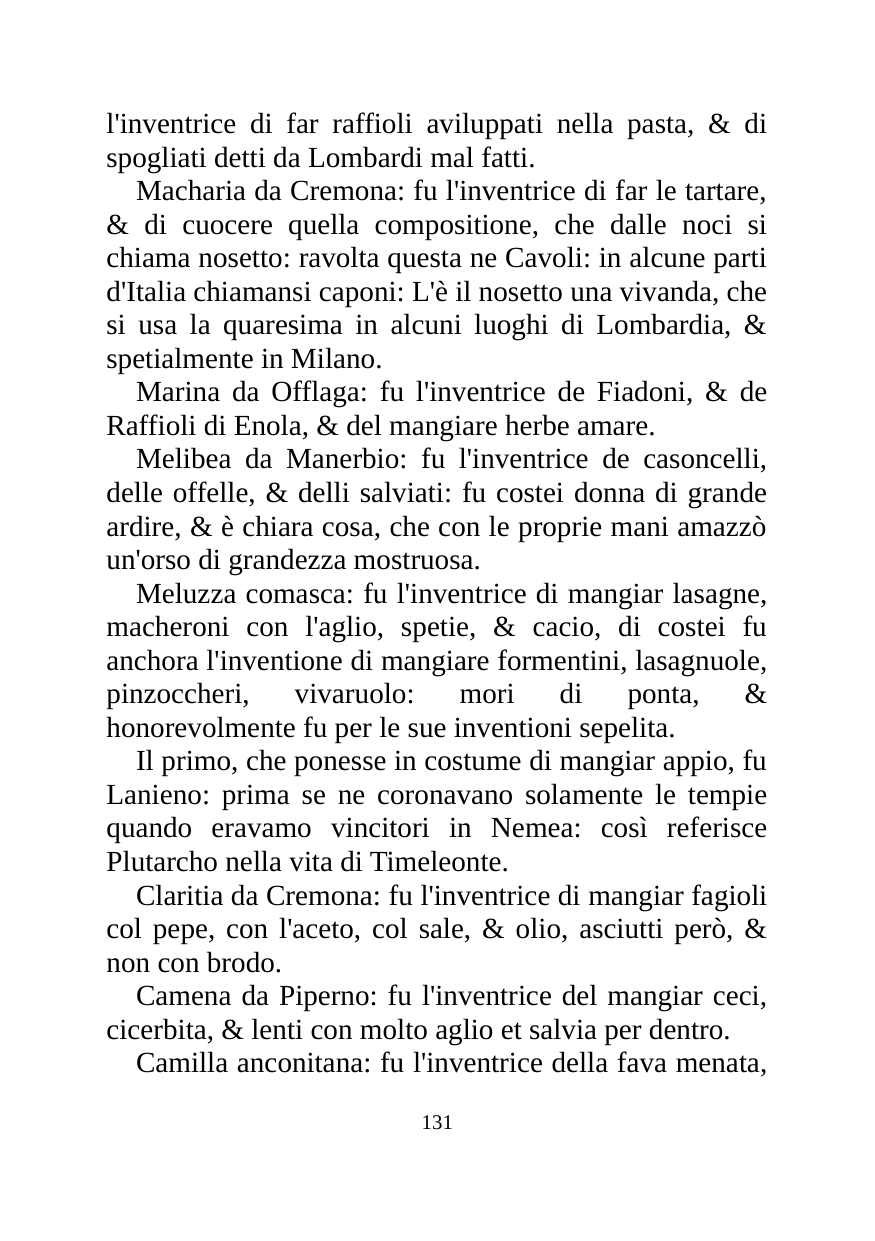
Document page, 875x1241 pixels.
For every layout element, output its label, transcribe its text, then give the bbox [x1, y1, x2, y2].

text Marina da Offlaga: fu l'inventrice de Fiadoni, & de Raffioli di Enola, & del mangiare herbe amare. [106, 374, 768, 442]
text Camilla anconitana: fu l'inventrice della fava menata, [106, 1045, 768, 1079]
text Meluzza comasca: fu l'inventrice di mangiar lasagne, macheroni con l'aglio, spetie, & cacio, di costei fu anchora l'inventione di mangiare formentini, lasagnuole, pinzoccheri, vivaruolo: mori di ponta, & honorevolmente fu per le sue inventioni sepelita. [106, 576, 768, 743]
text Il primo, che ponesse in costume di mangiar appio, fu Lanieno: prima se ne coronavano solamente le tempie quando eravamo vincitori in Nemea: così referisce Plutarcho nella vita di Timeleonte. [106, 743, 768, 878]
text Macharia da Cremona: fu l'inventrice di far le tartare, & di cuocere quella compositione, che dalle noci si chiama nosetto: ravolta questa ne Cavoli: in alcune parti d'Italia chiamansi caponi: L'è il nosetto una vivanda, che si usa la quaresima in alcuni luoghi di Lombardia, & spetialmente in Milano. [106, 173, 768, 374]
text l'inventrice di far raffioli aviluppati nella pasta, & di spogliati detti da Lombardi mal fatti. [106, 106, 768, 173]
text Claritia da Cremona: fu l'inventrice di mangiar fagioli col pepe, con l'aceto, col sale, & olio, asciutti però, & non con brodo. [106, 878, 768, 978]
text Camena da Piperno: fu l'inventrice del mangiar ceci, cicerbita, & lenti con molto aglio et salvia per dentro. [106, 978, 768, 1045]
text Melibea da Manerbio: fu l'inventrice de casoncelli, delle offelle, & delli salviati: fu costei donna di grande ardire, & è chiara cosa, che con le proprie mani amazzò un'orso di grandezza mostruosa. [106, 442, 768, 576]
